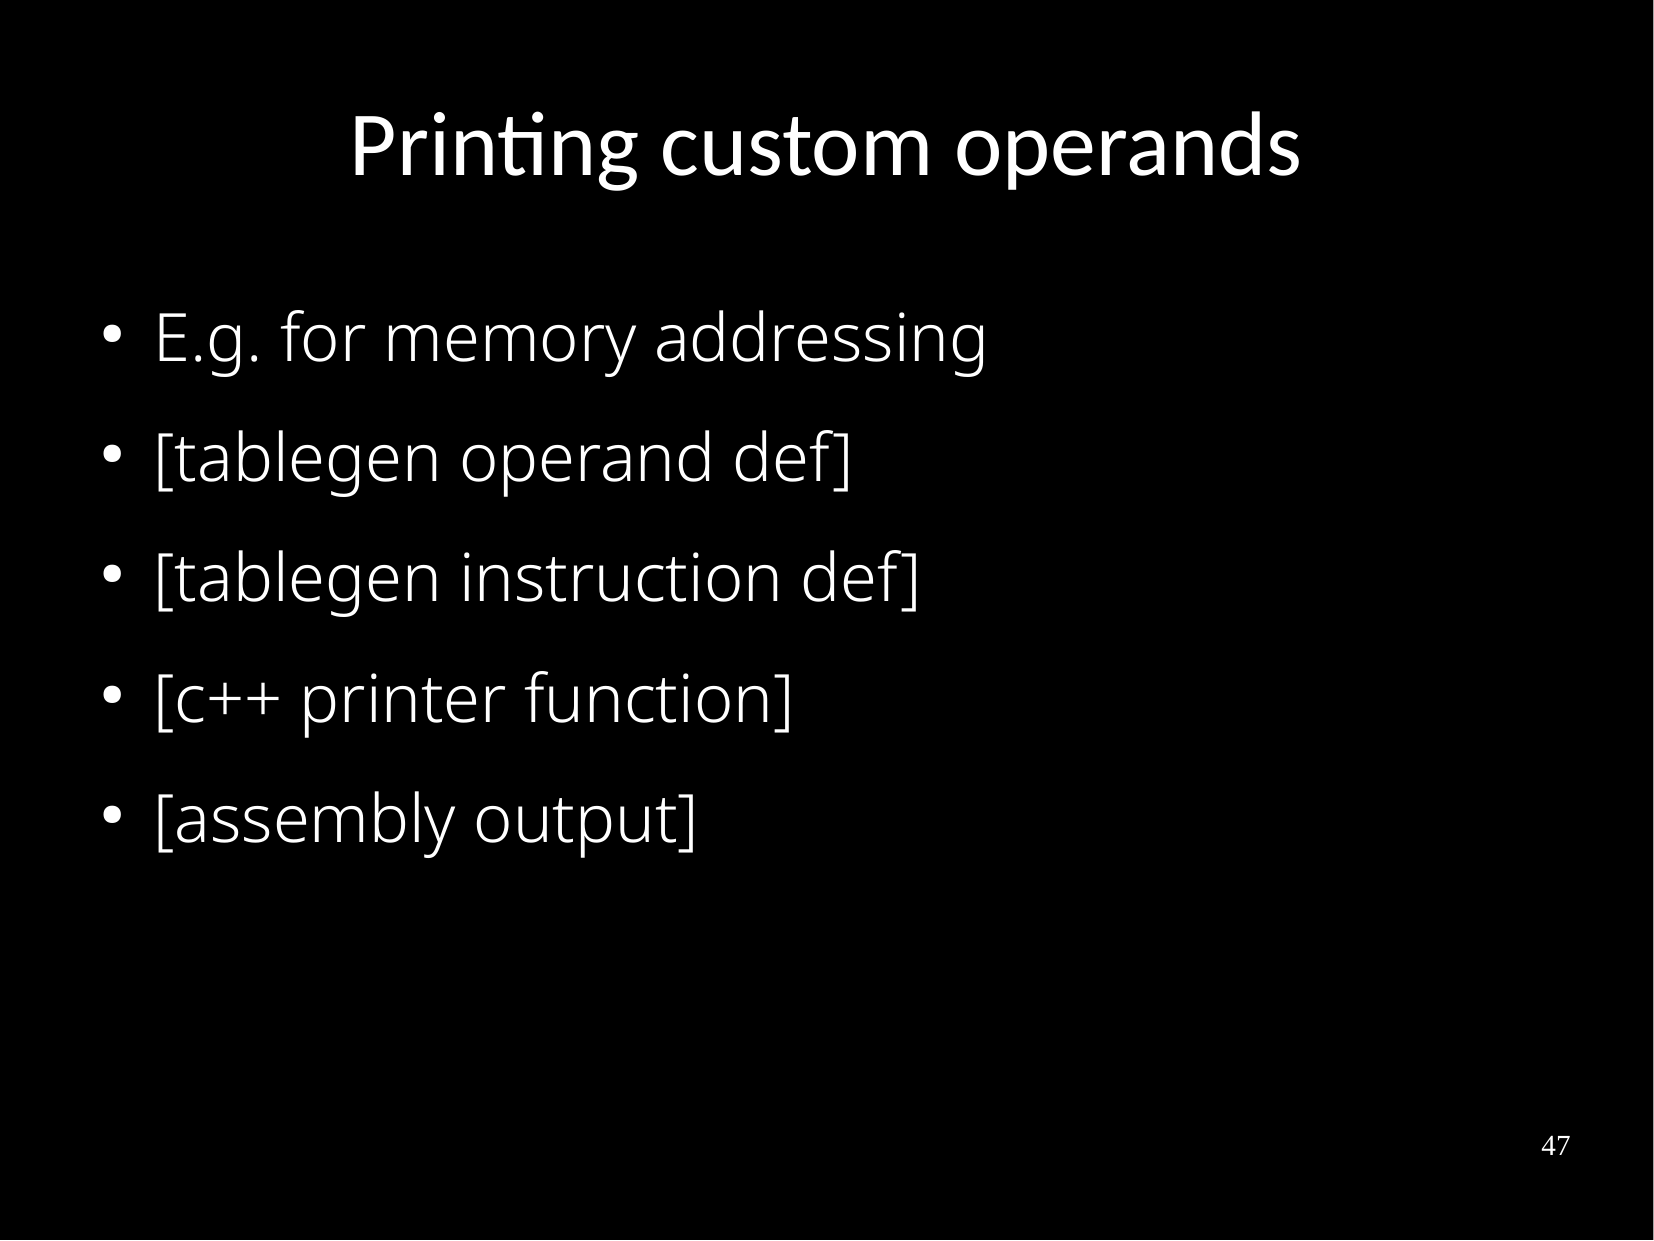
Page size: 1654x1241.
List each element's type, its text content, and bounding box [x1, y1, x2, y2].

title Printing custom operands [82, 49, 1571, 257]
list E.g. for memory addressing [tablegen operand def] [tablegen instruction def] [c++ printer function] [assembly output] [82, 290, 1571, 1010]
